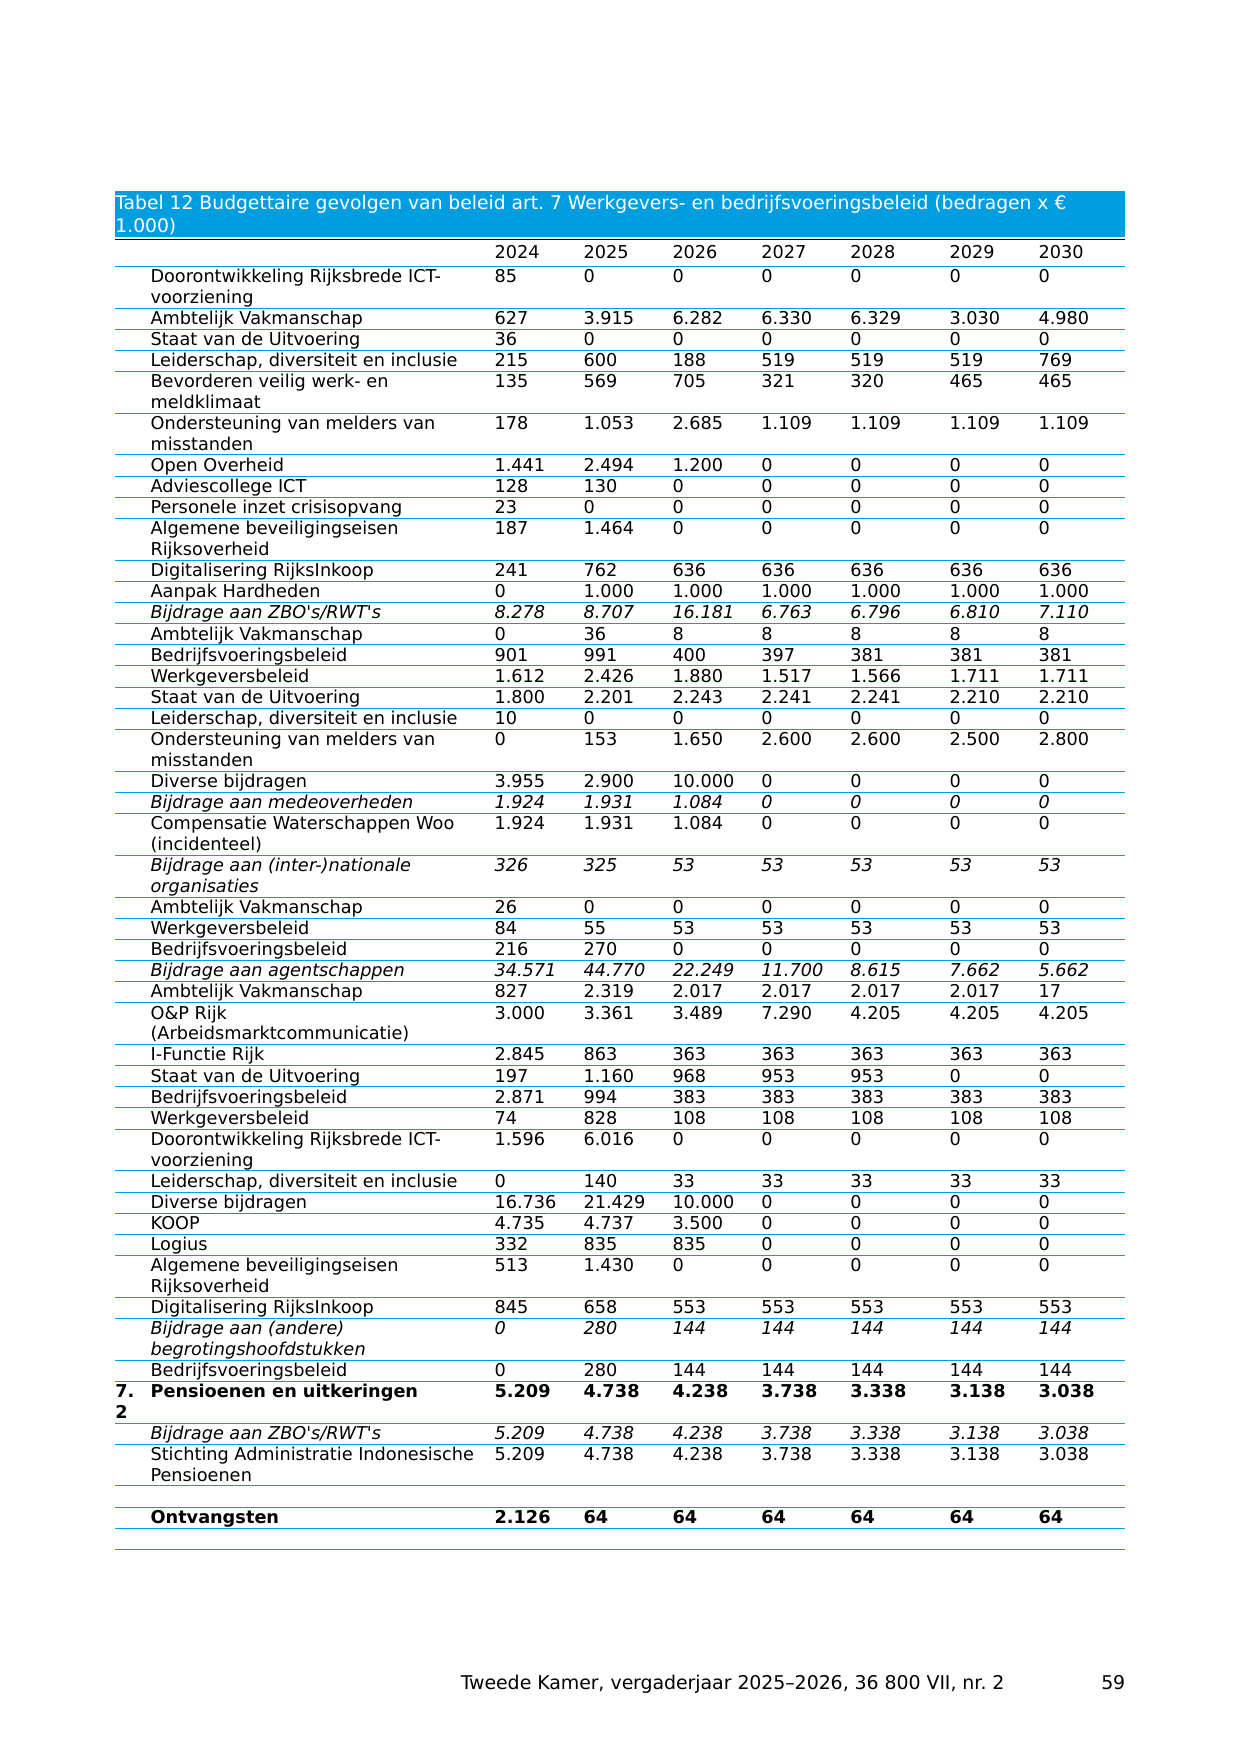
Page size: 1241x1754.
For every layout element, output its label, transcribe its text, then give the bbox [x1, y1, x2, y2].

table_cell 363 [946, 1045, 1035, 1065]
table_cell 325 [580, 856, 669, 896]
table_cell 144 [946, 1319, 1035, 1359]
table_cell 0 [758, 1235, 847, 1255]
table_cell 8 [669, 624, 758, 644]
table_cell 8 [1035, 624, 1125, 644]
table_cell [115, 814, 147, 854]
table_cell 835 [580, 1235, 669, 1255]
table_cell Bijdrage aan agentschappen [148, 961, 491, 981]
table_cell 108 [946, 1108, 1035, 1128]
table_cell 636 [758, 561, 847, 581]
table_cell 994 [580, 1087, 669, 1107]
table_cell 968 [669, 1066, 758, 1086]
table_cell 26 [491, 898, 580, 917]
table_cell [115, 1486, 147, 1506]
table_cell 0 [847, 1256, 946, 1297]
table_cell 53 [946, 919, 1035, 939]
table_cell 6.282 [669, 309, 758, 328]
table_cell 64 [847, 1508, 946, 1528]
table_cell 519 [847, 351, 946, 371]
table_cell 3.489 [669, 1003, 758, 1044]
table_cell 53 [758, 919, 847, 939]
table_cell 553 [847, 1298, 946, 1318]
table_cell 0 [491, 582, 580, 602]
table_cell 0 [1035, 330, 1125, 350]
table_cell [115, 666, 147, 686]
table_cell 0 [669, 1256, 758, 1297]
table_cell [115, 1108, 147, 1128]
table_cell 187 [491, 519, 580, 559]
table_cell [758, 1486, 847, 1506]
table_cell [115, 856, 147, 896]
table_cell Ondersteuning van melders van misstanden [148, 414, 491, 454]
table_cell 0 [580, 330, 669, 350]
table_cell [115, 1193, 147, 1212]
table_cell 144 [1035, 1361, 1125, 1381]
table_cell Bijdrage aan ZBO's/RWT's [148, 603, 491, 623]
table_cell 0 [946, 772, 1035, 792]
table_cell 1.711 [1035, 666, 1125, 686]
table_cell 519 [758, 351, 847, 371]
table_cell 2.800 [1035, 730, 1125, 771]
table_cell Bijdrage aan (inter-)nationale organisaties [148, 856, 491, 896]
table_cell Algemene beveiligingseisen Rijksoverheid [148, 519, 491, 559]
table_cell 0 [1035, 940, 1125, 960]
table_cell 0 [580, 709, 669, 729]
table_cell 658 [580, 1298, 669, 1318]
table_cell 0 [758, 1130, 847, 1170]
table_cell 3.338 [847, 1424, 946, 1443]
table_cell 553 [1035, 1298, 1125, 1318]
table_cell 762 [580, 561, 669, 581]
table_cell 0 [1035, 267, 1125, 307]
table_cell 383 [1035, 1087, 1125, 1107]
table_cell 397 [758, 645, 847, 665]
table_cell 8 [758, 624, 847, 644]
table_cell Bedrijfsvoeringsbeleid [148, 1087, 491, 1107]
table_cell 6.329 [847, 309, 946, 328]
table_cell 8 [847, 624, 946, 644]
table_cell 5.209 [491, 1382, 580, 1422]
table_cell 0 [847, 267, 946, 307]
table_cell 0 [847, 455, 946, 476]
table_cell 1.880 [669, 666, 758, 686]
table_cell 3.038 [1035, 1382, 1125, 1422]
table_cell [115, 1214, 147, 1234]
table_cell 0 [758, 330, 847, 350]
table_cell Werkgeversbeleid [148, 666, 491, 686]
table_cell 64 [1035, 1508, 1125, 1528]
table_cell 2.500 [946, 730, 1035, 771]
table_cell 383 [669, 1087, 758, 1107]
table_cell 2.871 [491, 1087, 580, 1107]
table_cell 3.338 [847, 1445, 946, 1485]
table_cell 3.738 [758, 1445, 847, 1485]
table_cell 4.738 [580, 1382, 669, 1422]
table_cell 0 [946, 940, 1035, 960]
table_cell [115, 1361, 147, 1381]
table_cell 1.650 [669, 730, 758, 771]
table_cell 0 [946, 1193, 1035, 1212]
table_cell Digitalisering RijksInkoop [148, 561, 491, 581]
table_cell 34.571 [491, 961, 580, 981]
table_cell 0 [946, 455, 1035, 476]
table_cell 321 [758, 372, 847, 413]
table_cell 1.084 [669, 814, 758, 854]
table_cell 53 [1035, 919, 1125, 939]
table_cell [115, 898, 147, 917]
table_cell 363 [847, 1045, 946, 1065]
table_cell 5.209 [491, 1445, 580, 1485]
table_cell Digitalisering RijksInkoop [148, 1298, 491, 1318]
table_cell 280 [580, 1319, 669, 1359]
table_cell 2.210 [946, 688, 1035, 708]
table_cell 0 [1035, 814, 1125, 854]
table_cell 0 [1035, 498, 1125, 518]
table_cell 0 [758, 498, 847, 518]
table_cell 215 [491, 351, 580, 371]
table_cell 553 [758, 1298, 847, 1318]
table_cell 0 [1035, 455, 1125, 476]
table_cell [115, 1424, 147, 1443]
table_cell 144 [847, 1361, 946, 1381]
table_cell [115, 919, 147, 939]
table_cell 64 [758, 1508, 847, 1528]
table_cell 600 [580, 351, 669, 371]
table_cell 53 [847, 919, 946, 939]
table_cell 0 [758, 477, 847, 497]
table_cell [115, 772, 147, 792]
table_cell 0 [847, 498, 946, 518]
table_cell KOOP [148, 1214, 491, 1234]
table_cell 3.738 [758, 1424, 847, 1443]
table_cell 0 [847, 898, 946, 917]
table_cell 144 [847, 1319, 946, 1359]
table_cell 0 [946, 1235, 1035, 1255]
table_cell [115, 624, 147, 644]
table_cell 1.924 [491, 793, 580, 813]
table_cell 8.615 [847, 961, 946, 981]
table_cell 144 [946, 1361, 1035, 1381]
table_cell 2.017 [847, 982, 946, 1002]
table_cell Algemene beveiligingseisen Rijksoverheid [148, 1256, 491, 1297]
table_cell 3.361 [580, 1003, 669, 1044]
table_cell 3.955 [491, 772, 580, 792]
table_cell 363 [669, 1045, 758, 1065]
table_cell [115, 519, 147, 559]
table_cell [115, 351, 147, 371]
table_cell 953 [758, 1066, 847, 1086]
table_cell 1.160 [580, 1066, 669, 1086]
table_cell 5.209 [491, 1424, 580, 1443]
table_cell 0 [847, 1193, 946, 1212]
table_cell [115, 267, 147, 307]
table_cell 0 [847, 330, 946, 350]
table_cell Bijdrage aan medeoverheden [148, 793, 491, 813]
table_cell Staat van de Uitvoering [148, 688, 491, 708]
table_cell 16.181 [669, 603, 758, 623]
table_cell [847, 1529, 946, 1549]
table_cell Staat van de Uitvoering [148, 330, 491, 350]
table_cell 197 [491, 1066, 580, 1086]
table_cell I-Functie Rijk [148, 1045, 491, 1065]
table_cell [946, 1486, 1035, 1506]
table_cell 10.000 [669, 1193, 758, 1212]
table_cell [115, 982, 147, 1002]
table_cell 1.430 [580, 1256, 669, 1297]
table_cell 332 [491, 1235, 580, 1255]
table_cell 0 [491, 1171, 580, 1191]
table_cell 0 [1035, 898, 1125, 917]
table_cell 0 [758, 267, 847, 307]
table_cell 1.109 [847, 414, 946, 454]
table_cell 36 [491, 330, 580, 350]
table_cell 0 [946, 1130, 1035, 1170]
table_cell 53 [669, 919, 758, 939]
table_cell 1.000 [847, 582, 946, 602]
table_cell 636 [1035, 561, 1125, 581]
table_cell Pensioenen en uitkeringen [148, 1382, 491, 1422]
table_cell 0 [1035, 1214, 1125, 1234]
table_cell 553 [946, 1298, 1035, 1318]
table_cell [148, 1529, 491, 1549]
table_cell Bedrijfsvoeringsbeleid [148, 940, 491, 960]
table_cell 0 [758, 772, 847, 792]
table_cell 84 [491, 919, 580, 939]
table_cell 1.109 [758, 414, 847, 454]
table_cell 64 [946, 1508, 1035, 1528]
table_cell 8.707 [580, 603, 669, 623]
table_cell 1.931 [580, 793, 669, 813]
table_cell 2.319 [580, 982, 669, 1002]
table_cell 108 [669, 1108, 758, 1128]
table_cell 1.800 [491, 688, 580, 708]
table_cell 153 [580, 730, 669, 771]
table_cell 6.796 [847, 603, 946, 623]
table_cell 0 [946, 330, 1035, 350]
table_cell Compensatie Waterschappen Woo (incidenteel) [148, 814, 491, 854]
table_cell [115, 372, 147, 413]
table_cell [847, 1486, 946, 1506]
table_cell 2.241 [847, 688, 946, 708]
table_cell 636 [946, 561, 1035, 581]
table_cell Doorontwikkeling Rijksbrede ICT-voorziening [148, 267, 491, 307]
table_cell 10 [491, 709, 580, 729]
table_cell 3.030 [946, 309, 1035, 328]
table_cell 0 [669, 498, 758, 518]
table_cell 270 [580, 940, 669, 960]
table_cell 2026 [669, 240, 758, 266]
table_cell 8 [946, 624, 1035, 644]
table_cell 4.735 [491, 1214, 580, 1234]
table_cell [1035, 1529, 1125, 1549]
table_cell 1.517 [758, 666, 847, 686]
table_cell 0 [946, 709, 1035, 729]
table_cell 0 [946, 814, 1035, 854]
table_cell 827 [491, 982, 580, 1002]
table_cell Diverse bijdragen [148, 772, 491, 792]
table_cell 400 [669, 645, 758, 665]
table_cell [669, 1486, 758, 1506]
table_cell 6.016 [580, 1130, 669, 1170]
table_cell 64 [580, 1508, 669, 1528]
table_cell [115, 1298, 147, 1318]
table_cell 705 [669, 372, 758, 413]
table_cell [115, 730, 147, 771]
table_cell 1.000 [946, 582, 1035, 602]
table_cell [115, 1508, 147, 1528]
table_cell 0 [847, 793, 946, 813]
table_cell 0 [669, 940, 758, 960]
table_cell [115, 1235, 147, 1255]
table_cell 4.205 [946, 1003, 1035, 1044]
table_cell [946, 1529, 1035, 1549]
table_cell 44.770 [580, 961, 669, 981]
table_cell [148, 240, 491, 266]
table_cell 0 [758, 455, 847, 476]
table_cell Bijdrage aan (andere) begrotingshoofdstukken [148, 1319, 491, 1359]
table_cell 3.038 [1035, 1424, 1125, 1443]
table_cell 0 [1035, 709, 1125, 729]
table_cell 21.429 [580, 1193, 669, 1212]
table_cell 2.210 [1035, 688, 1125, 708]
table_cell 53 [758, 856, 847, 896]
table_cell 53 [1035, 856, 1125, 896]
table_cell 53 [669, 856, 758, 896]
table_cell 320 [847, 372, 946, 413]
table_cell 3.138 [946, 1424, 1035, 1443]
table_cell 0 [1035, 1130, 1125, 1170]
table_cell 2.600 [758, 730, 847, 771]
table_cell 16.736 [491, 1193, 580, 1212]
table_cell Leiderschap, diversiteit en inclusie [148, 1171, 491, 1191]
table_cell 17 [1035, 982, 1125, 1002]
table_cell 0 [758, 519, 847, 559]
table_cell 0 [491, 1319, 580, 1359]
table_cell 991 [580, 645, 669, 665]
table_cell 140 [580, 1171, 669, 1191]
table_cell 0 [669, 1130, 758, 1170]
table_cell 0 [1035, 1235, 1125, 1255]
table_cell 3.138 [946, 1445, 1035, 1485]
table_cell Personele inzet crisisopvang [148, 498, 491, 518]
table_cell 4.238 [669, 1445, 758, 1485]
table_cell Staat van de Uitvoering [148, 1066, 491, 1086]
table_cell 845 [491, 1298, 580, 1318]
table_cell [115, 1003, 147, 1044]
table_cell 4.205 [1035, 1003, 1125, 1044]
table_cell 0 [758, 898, 847, 917]
table_cell [115, 1130, 147, 1170]
table_cell 1.000 [758, 582, 847, 602]
table_cell Leiderschap, diversiteit en inclusie [148, 351, 491, 371]
table_cell 178 [491, 414, 580, 454]
table_cell 627 [491, 309, 580, 328]
table_cell 0 [1035, 477, 1125, 497]
table_cell 0 [946, 898, 1035, 917]
table_cell [115, 1171, 147, 1191]
table_cell 0 [946, 477, 1035, 497]
table_cell 64 [669, 1508, 758, 1528]
table_cell 53 [946, 856, 1035, 896]
table_cell 2028 [847, 240, 946, 266]
table_cell 0 [669, 267, 758, 307]
table_cell [115, 709, 147, 729]
table_cell 0 [1035, 1066, 1125, 1086]
table_cell Ambtelijk Vakmanschap [148, 982, 491, 1002]
table_cell 108 [847, 1108, 946, 1128]
table_cell 0 [758, 1256, 847, 1297]
table_cell 33 [847, 1171, 946, 1191]
table_cell [115, 582, 147, 602]
table_cell 2024 [491, 240, 580, 266]
table_cell [1035, 1486, 1125, 1506]
table_cell 2.017 [669, 982, 758, 1002]
table_cell [115, 1087, 147, 1107]
table_cell 1.000 [1035, 582, 1125, 602]
table_cell Stichting Administratie Indonesische Pensioenen [148, 1445, 491, 1485]
table_cell 0 [669, 898, 758, 917]
table_cell 1.464 [580, 519, 669, 559]
table_cell 1.000 [580, 582, 669, 602]
table_cell 4.238 [669, 1424, 758, 1443]
table_cell 36 [580, 624, 669, 644]
table_cell [115, 498, 147, 518]
table_cell 2025 [580, 240, 669, 266]
table_cell 0 [491, 730, 580, 771]
table_cell 326 [491, 856, 580, 896]
table_cell 0 [946, 793, 1035, 813]
table_cell [115, 1529, 147, 1549]
table_cell O&P Rijk (Arbeidsmarktcommunicatie) [148, 1003, 491, 1044]
table_cell 53 [847, 856, 946, 896]
table_cell 144 [669, 1361, 758, 1381]
table_cell Ambtelijk Vakmanschap [148, 309, 491, 328]
table_cell 280 [580, 1361, 669, 1381]
table_cell 0 [758, 940, 847, 960]
table_cell 363 [758, 1045, 847, 1065]
table_cell 0 [847, 772, 946, 792]
table_cell 1.200 [669, 455, 758, 476]
table_cell 11.700 [758, 961, 847, 981]
table_cell 33 [669, 1171, 758, 1191]
table_cell Bijdrage aan ZBO's/RWT's [148, 1424, 491, 1443]
table_cell 1.441 [491, 455, 580, 476]
table_cell 4.205 [847, 1003, 946, 1044]
table_cell 0 [847, 519, 946, 559]
table_cell 8.278 [491, 603, 580, 623]
table_cell 383 [847, 1087, 946, 1107]
table_cell 216 [491, 940, 580, 960]
table_cell 4.737 [580, 1214, 669, 1234]
table_cell Ontvangsten [148, 1508, 491, 1528]
table_cell Logius [148, 1235, 491, 1255]
table_cell [115, 1066, 147, 1086]
table_cell Leiderschap, diversiteit en inclusie [148, 709, 491, 729]
table_cell 188 [669, 351, 758, 371]
table_cell 1.109 [946, 414, 1035, 454]
table_cell 0 [847, 814, 946, 854]
table_cell 0 [758, 814, 847, 854]
table_cell 0 [580, 267, 669, 307]
table_cell [115, 793, 147, 813]
table_cell Ambtelijk Vakmanschap [148, 898, 491, 917]
table_cell [580, 1529, 669, 1549]
table_cell 108 [1035, 1108, 1125, 1128]
table_cell 2.900 [580, 772, 669, 792]
table_cell 74 [491, 1108, 580, 1128]
table_cell 7.290 [758, 1003, 847, 1044]
table_cell 128 [491, 477, 580, 497]
table_cell Bedrijfsvoeringsbeleid [148, 1361, 491, 1381]
table_cell 0 [1035, 519, 1125, 559]
table_cell 22.249 [669, 961, 758, 981]
table_cell [115, 240, 147, 266]
table_cell 6.810 [946, 603, 1035, 623]
table_cell 383 [758, 1087, 847, 1107]
table_cell 1.924 [491, 814, 580, 854]
table_cell [148, 1486, 491, 1506]
table_cell 381 [847, 645, 946, 665]
table_cell 0 [1035, 772, 1125, 792]
table_cell 0 [1035, 1193, 1125, 1212]
table_cell 0 [847, 940, 946, 960]
table_cell 144 [758, 1319, 847, 1359]
table_cell [115, 645, 147, 665]
table_cell 241 [491, 561, 580, 581]
table_cell 0 [946, 519, 1035, 559]
table_cell 144 [758, 1361, 847, 1381]
table_cell 0 [758, 1214, 847, 1234]
table_cell [115, 1319, 147, 1359]
table_cell 0 [946, 1066, 1035, 1086]
table_cell 0 [491, 1361, 580, 1381]
table_cell 2030 [1035, 240, 1125, 266]
table_cell 553 [669, 1298, 758, 1318]
table_cell 135 [491, 372, 580, 413]
table_cell 0 [491, 624, 580, 644]
table_cell 1.931 [580, 814, 669, 854]
table_cell 901 [491, 645, 580, 665]
table_cell 144 [1035, 1319, 1125, 1359]
table_cell 0 [669, 477, 758, 497]
table_cell [115, 961, 147, 981]
table_cell 6.330 [758, 309, 847, 328]
table_cell 0 [847, 477, 946, 497]
table_cell [758, 1529, 847, 1549]
table_cell [115, 330, 147, 350]
table_cell 519 [946, 351, 1035, 371]
table_cell 0 [1035, 793, 1125, 813]
table_cell [115, 414, 147, 454]
table_cell 130 [580, 477, 669, 497]
table_cell 3.338 [847, 1382, 946, 1422]
table_cell 0 [847, 1214, 946, 1234]
table_cell 381 [946, 645, 1035, 665]
table_cell [115, 688, 147, 708]
table_cell 4.980 [1035, 309, 1125, 328]
table_cell Ambtelijk Vakmanschap [148, 624, 491, 644]
table_cell 2.600 [847, 730, 946, 771]
table_cell 2.494 [580, 455, 669, 476]
table_cell 0 [758, 709, 847, 729]
table_cell 465 [946, 372, 1035, 413]
table_cell [115, 561, 147, 581]
table_cell 10.000 [669, 772, 758, 792]
table_cell [115, 1256, 147, 1297]
table_cell 1.596 [491, 1130, 580, 1170]
table_cell [115, 1445, 147, 1485]
table_cell 769 [1035, 351, 1125, 371]
table_cell 3.000 [491, 1003, 580, 1044]
table_cell 828 [580, 1108, 669, 1128]
table_cell 144 [669, 1319, 758, 1359]
table_cell 3.038 [1035, 1445, 1125, 1485]
table_cell Bedrijfsvoeringsbeleid [148, 645, 491, 665]
table_cell [115, 455, 147, 476]
table_cell 1.711 [946, 666, 1035, 686]
table_cell 33 [946, 1171, 1035, 1191]
table_cell 0 [758, 793, 847, 813]
table_cell 2029 [946, 240, 1035, 266]
table_cell 85 [491, 267, 580, 307]
table_cell 0 [847, 1130, 946, 1170]
table_cell 1.566 [847, 666, 946, 686]
table_cell [115, 309, 147, 328]
table_cell 835 [669, 1235, 758, 1255]
table_cell 2.017 [946, 982, 1035, 1002]
table_cell 1.053 [580, 414, 669, 454]
table_cell 3.915 [580, 309, 669, 328]
table_cell 0 [1035, 1256, 1125, 1297]
table_cell 7.2 [115, 1382, 147, 1422]
table_cell [115, 603, 147, 623]
table_cell 0 [580, 898, 669, 917]
table_cell 0 [847, 709, 946, 729]
table_cell 7.110 [1035, 603, 1125, 623]
table_cell 465 [1035, 372, 1125, 413]
table_cell 953 [847, 1066, 946, 1086]
table_cell [115, 1045, 147, 1065]
table_cell 0 [946, 498, 1035, 518]
table_cell 0 [669, 519, 758, 559]
table_cell 1.084 [669, 793, 758, 813]
table_cell 23 [491, 498, 580, 518]
table_cell Werkgeversbeleid [148, 1108, 491, 1128]
table_cell 2.685 [669, 414, 758, 454]
table_cell 33 [758, 1171, 847, 1191]
table_cell 383 [946, 1087, 1035, 1107]
table_cell [580, 1486, 669, 1506]
table_cell 108 [758, 1108, 847, 1128]
table_cell [491, 1529, 580, 1549]
table_cell 0 [758, 1193, 847, 1212]
table_cell 2.201 [580, 688, 669, 708]
table_cell 569 [580, 372, 669, 413]
table_cell 513 [491, 1256, 580, 1297]
table_cell 6.763 [758, 603, 847, 623]
table_cell 2027 [758, 240, 847, 266]
table_cell Aanpak Hardheden [148, 582, 491, 602]
table_cell Adviescollege ICT [148, 477, 491, 497]
table_cell Ondersteuning van melders van misstanden [148, 730, 491, 771]
table_cell [115, 477, 147, 497]
table_cell 2.243 [669, 688, 758, 708]
table_cell Werkgeversbeleid [148, 919, 491, 939]
table_cell [669, 1529, 758, 1549]
table_cell Diverse bijdragen [148, 1193, 491, 1212]
table_cell 5.662 [1035, 961, 1125, 981]
table_cell 2.017 [758, 982, 847, 1002]
table_cell 2.845 [491, 1045, 580, 1065]
table_cell 2.126 [491, 1508, 580, 1528]
table_cell 381 [1035, 645, 1125, 665]
table_cell 33 [1035, 1171, 1125, 1191]
table_cell 636 [847, 561, 946, 581]
table_cell 3.500 [669, 1214, 758, 1234]
table_cell Doorontwikkeling Rijksbrede ICT-voorziening [148, 1130, 491, 1170]
table_cell 1.109 [1035, 414, 1125, 454]
table_cell 1.612 [491, 666, 580, 686]
table_cell 3.738 [758, 1382, 847, 1422]
table_cell Open Overheid [148, 455, 491, 476]
table_cell 2.241 [758, 688, 847, 708]
table_cell 55 [580, 919, 669, 939]
table_cell 1.000 [669, 582, 758, 602]
table_cell 3.138 [946, 1382, 1035, 1422]
table_cell 7.662 [946, 961, 1035, 981]
table_cell 0 [946, 1214, 1035, 1234]
table_cell 0 [580, 498, 669, 518]
table_cell 0 [669, 330, 758, 350]
table_cell 2.426 [580, 666, 669, 686]
table_cell 0 [946, 1256, 1035, 1297]
table_cell 4.738 [580, 1445, 669, 1485]
table_cell 0 [946, 267, 1035, 307]
table_cell Bevorderen veilig werk- en meldklimaat [148, 372, 491, 413]
table_cell 4.238 [669, 1382, 758, 1422]
table_cell 636 [669, 561, 758, 581]
table_cell 0 [669, 709, 758, 729]
table_cell 863 [580, 1045, 669, 1065]
table_cell 4.738 [580, 1424, 669, 1443]
table_cell 363 [1035, 1045, 1125, 1065]
table_cell [115, 940, 147, 960]
table_cell 0 [847, 1235, 946, 1255]
table_cell [491, 1486, 580, 1506]
